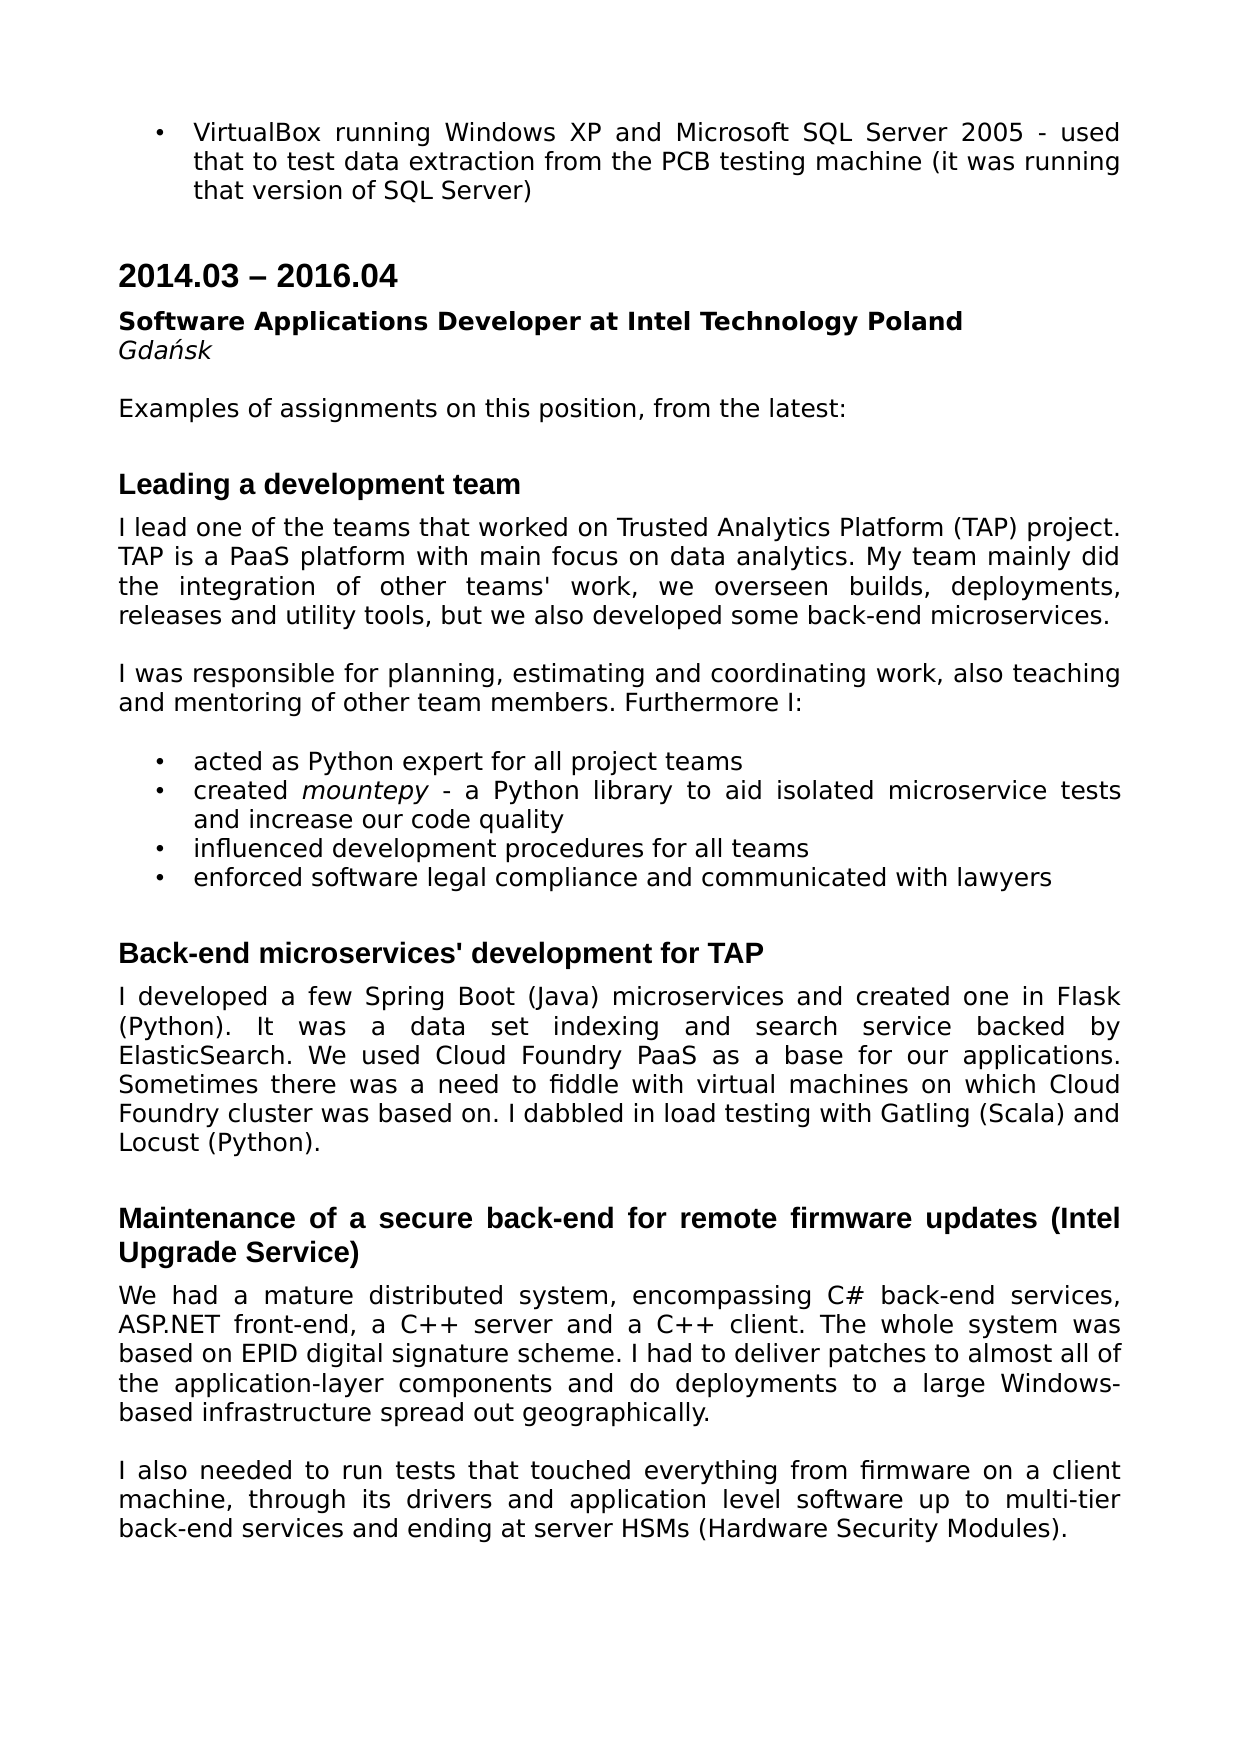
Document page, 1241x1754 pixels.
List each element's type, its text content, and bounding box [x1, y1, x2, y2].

text I developed a few Spring Boot (Java) microservices and created one in Flask (Python). It was a data set indexing and search service backed by ElasticSearch. We used Cloud Foundry PaaS as a base for our applications. Sometimes there was a need to fiddle with virtual machines on which Cloud Foundry cluster was based on. I dabbled in load testing with Gatling (Scala) and Locust (Python). [118, 983, 1122, 1158]
text Gdańsk [118, 336, 1122, 365]
list created mountepy - a Python library to aid isolated microservice tests and increase our code quality [156, 776, 1122, 834]
list enforced software legal compliance and communicated with lawyers [156, 863, 1122, 893]
text I lead one of the teams that worked on Trusted Analytics Platform (TAP) project. TAP is a PaaS platform with main focus on data analytics. My team mainly did the integration of other teams' work, we overseen builds, deployments, releases and utility tools, but we also developed some back-end microservices. [118, 513, 1122, 630]
subtitle Maintenance of a secure back-end for remote firmware updates (Intel Upgrade Service) [118, 1201, 1122, 1269]
subtitle 2014.03 – 2016.04 [118, 256, 1122, 294]
subtitle Back-end microservices' development for TAP [118, 936, 1122, 970]
list VirtualBox running Windows XP and Microsoft SQL Server 2005 - used that to test data extraction from the PCB testing machine (it was running that version of SQL Server) [156, 118, 1122, 206]
text Software Applications Developer at Intel Technology Poland [118, 307, 1122, 336]
subtitle Leading a development team [118, 467, 1122, 501]
text I also needed to run tests that touched everything from firmware on a client machine, through its drivers and application level software up to multi-tier back-end services and ending at server HSMs (Hardware Security Modules). [118, 1456, 1122, 1544]
text I was responsible for planning, estimating and coordinating work, also teaching and mentoring of other team members. Furthermore I: [118, 659, 1122, 718]
list influenced development procedures for all teams [156, 834, 1122, 863]
text We had a mature distributed system, encompassing C# back-end services, ASP.NET front-end, a C++ server and a C++ client. The whole system was based on EPID digital signature scheme. I had to deliver patches to almost all of the application-layer components and do deployments to a large Windows-based infrastructure spread out geographically. [118, 1281, 1122, 1427]
list acted as Python expert for all project teams [156, 747, 1122, 776]
text Examples of assignments on this position, from the latest: [118, 394, 1122, 423]
